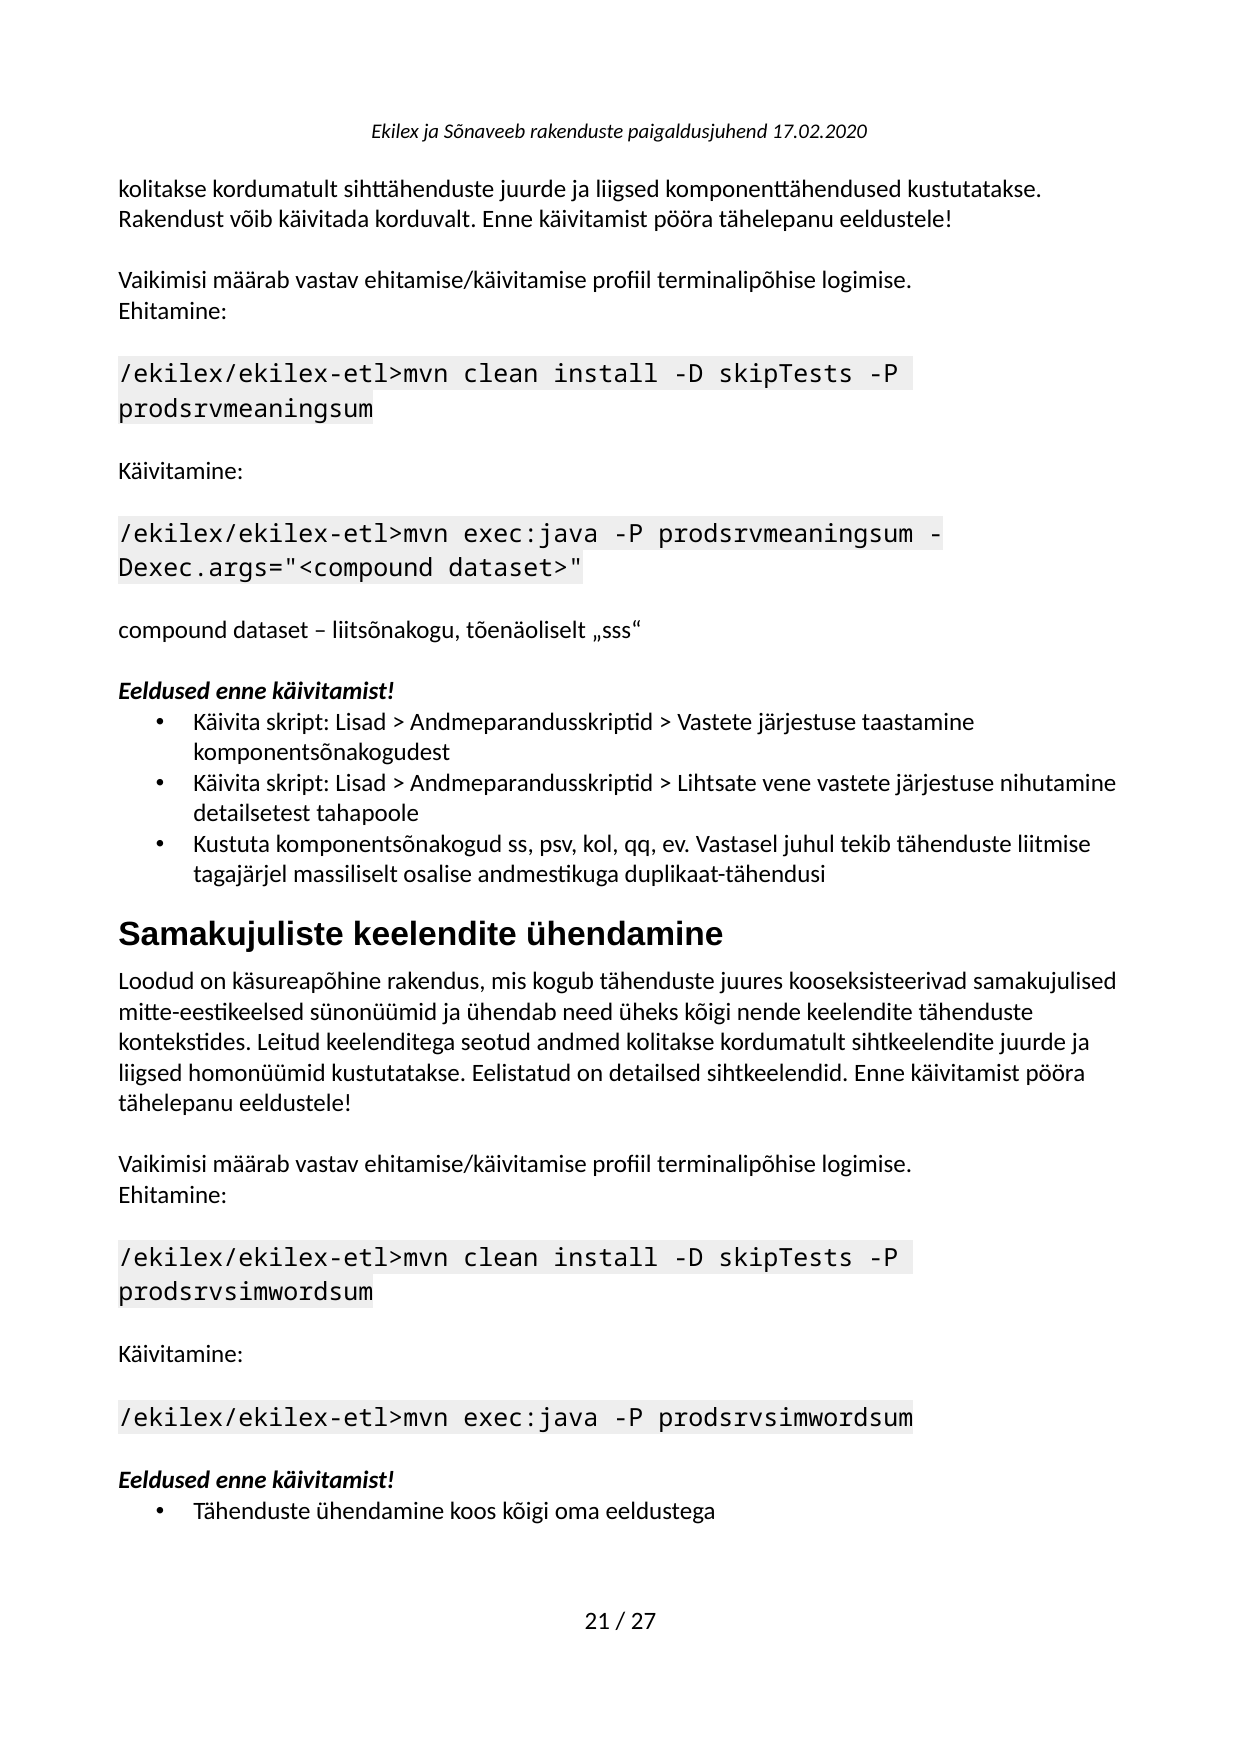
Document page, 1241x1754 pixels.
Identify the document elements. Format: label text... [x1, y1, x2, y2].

text compound dataset – liitsõnakogu, tõenäoliselt „sss“ [118, 614, 1122, 645]
text Rakendust võib käivitada korduvalt. Enne käivitamist pööra tähelepanu eeldustele! [118, 203, 1122, 234]
text kolitakse kordumatult sihttähenduste juurde ja liigsed komponenttähendused kustutatakse. [118, 173, 1122, 203]
text Loodud on käsureapõhine rakendus, mis kogub tähenduste juures kooseksisteerivad samakujulised mitte-eestikeelsed sünonüümid ja ühendab need üheks kõigi nende keelendite tähenduste kontekstides. Leitud keelenditega seotud andmed kolitakse kordumatult sihtkeelendite juurde ja liigsed homonüümid kustutatakse. Eelistatud on detailsed sihtkeelendid. Enne käivitamist pööra tähelepanu eeldustele! [118, 965, 1122, 1118]
text Eeldused enne käivitamist! [118, 1464, 1122, 1495]
text Käivitamine: [118, 455, 1122, 485]
text Eeldused enne käivitamist! [118, 676, 1122, 706]
list Käivita skript: Lisad > Andmeparandusskriptid > Lihtsate vene vastete järjestuse nihutamine detailsetest tahapoole [156, 767, 1122, 828]
subtitle Samakujuliste keelendite ühendamine [118, 914, 1122, 953]
text /ekilex/ekilex-etl>mvn exec:java -P prodsrvmeaningsum -Dexec.args="<compound dataset>" [118, 516, 1122, 584]
text /ekilex/ekilex-etl>mvn exec:java -P prodsrvsimwordsum [118, 1400, 1122, 1434]
text Vaikimisi määrab vastav ehitamise/käivitamise profiil terminalipõhise logimise. [118, 1148, 1122, 1179]
text Ehitamine: [118, 1179, 1122, 1209]
list Tähenduste ühendamine koos kõigi oma eeldustega [156, 1495, 1122, 1525]
text Vaikimisi määrab vastav ehitamise/käivitamise profiil terminalipõhise logimise. [118, 264, 1122, 295]
list Kustuta komponentsõnakogud ss, psv, kol, qq, ev. Vastasel juhul tekib tähenduste liitmise tagajärjel massiliselt osalise andmestikuga duplikaat-tähendusi [156, 828, 1122, 889]
text /ekilex/ekilex-etl>mvn clean install -D skipTests -P prodsrvsimwordsum [118, 1240, 1122, 1308]
text Ehitamine: [118, 295, 1122, 326]
text Käivitamine: [118, 1339, 1122, 1369]
text /ekilex/ekilex-etl>mvn clean install -D skipTests -P prodsrvmeaningsum [118, 356, 1122, 424]
list Käivita skript: Lisad > Andmeparandusskriptid > Vastete järjestuse taastamine komponentsõnakogudest [156, 706, 1122, 767]
